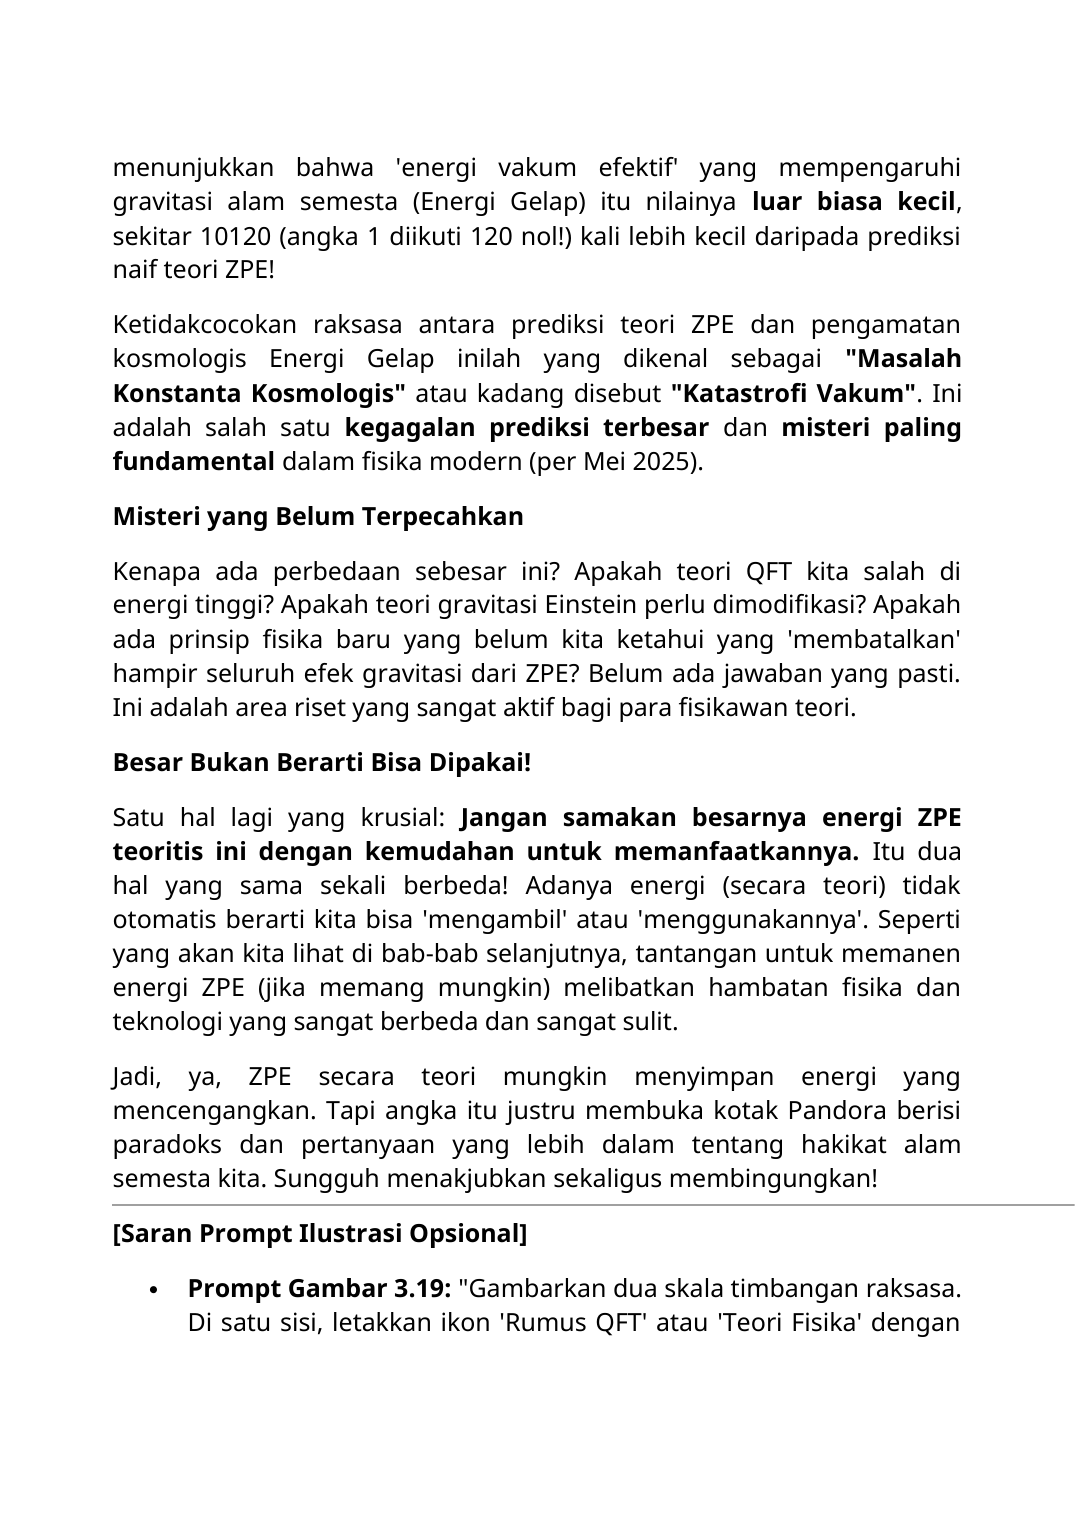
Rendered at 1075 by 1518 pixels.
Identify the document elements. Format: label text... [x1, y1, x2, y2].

text Kenapa ada perbedaan sebesar ini? Apakah teori QFT kita salah di energi tinggi? Apakah teori gravitasi Einstein perlu dimodifikasi? Apakah ada prinsip fisika baru yang belum kita ketahui yang 'membatalkan' hampir seluruh efek gravitasi dari ZPE? Belum ada jawaban yang pasti. Ini adalah area riset yang sangat aktif bagi para fisikawan teori. [112, 553, 962, 723]
text Jadi, ya, ZPE secara teori mungkin menyimpan energi yang mencengangkan. Tapi angka itu justru membuka kotak Pandora berisi paradoks dan pertanyaan yang lebih dalam tentang hakikat alam semesta kita. Sungguh menakjubkan sekaligus membingungkan! [112, 1058, 962, 1195]
text Ketidakcocokan raksasa antara prediksi teori ZPE dan pengamatan kosmologis Energi Gelap inilah yang dikenal sebagai "Masalah Konstanta Kosmologis" atau kadang disebut "Katastrofi Vakum". Ini adalah salah satu kegagalan prediksi terbesar dan misteri paling fundamental dalam fisika modern (per Mei 2025). [112, 307, 962, 477]
list Prompt Gambar 3.19: "Gambarkan dua skala timbangan raksasa. Di satu sisi, letakkan ikon 'Rumus QFT' atau 'Teori Fisika' dengan [150, 1271, 962, 1339]
text [Saran Prompt Ilustrasi Opsional] [112, 1216, 962, 1250]
text Satu hal lagi yang krusial: Jangan samakan besarnya energi ZPE teoritis ini dengan kemudahan untuk memanfaatkannya. Itu dua hal yang sama sekali berbeda! Adanya energi (secara teori) tidak otomatis berarti kita bisa 'mengambil' atau 'menggunakannya'. Seperti yang akan kita lihat di bab-bab selanjutnya, tantangan untuk memanen energi ZPE (jika memang mungkin) melibatkan hambatan fisika dan teknologi yang sangat berbeda dan sangat sulit. [112, 799, 962, 1038]
text Misteri yang Belum Terpecahkan [112, 498, 962, 532]
text menunjukkan bahwa 'energi vakum efektif' yang mempengaruhi gravitasi alam semesta (Energi Gelap) itu nilainya luar biasa kecil, sekitar 10120 (angka 1 diikuti 120 nol!) kali lebih kecil daripada prediksi naif teori ZPE! [112, 150, 962, 286]
text Besar Bukan Berarti Bisa Dipakai! [112, 744, 962, 778]
